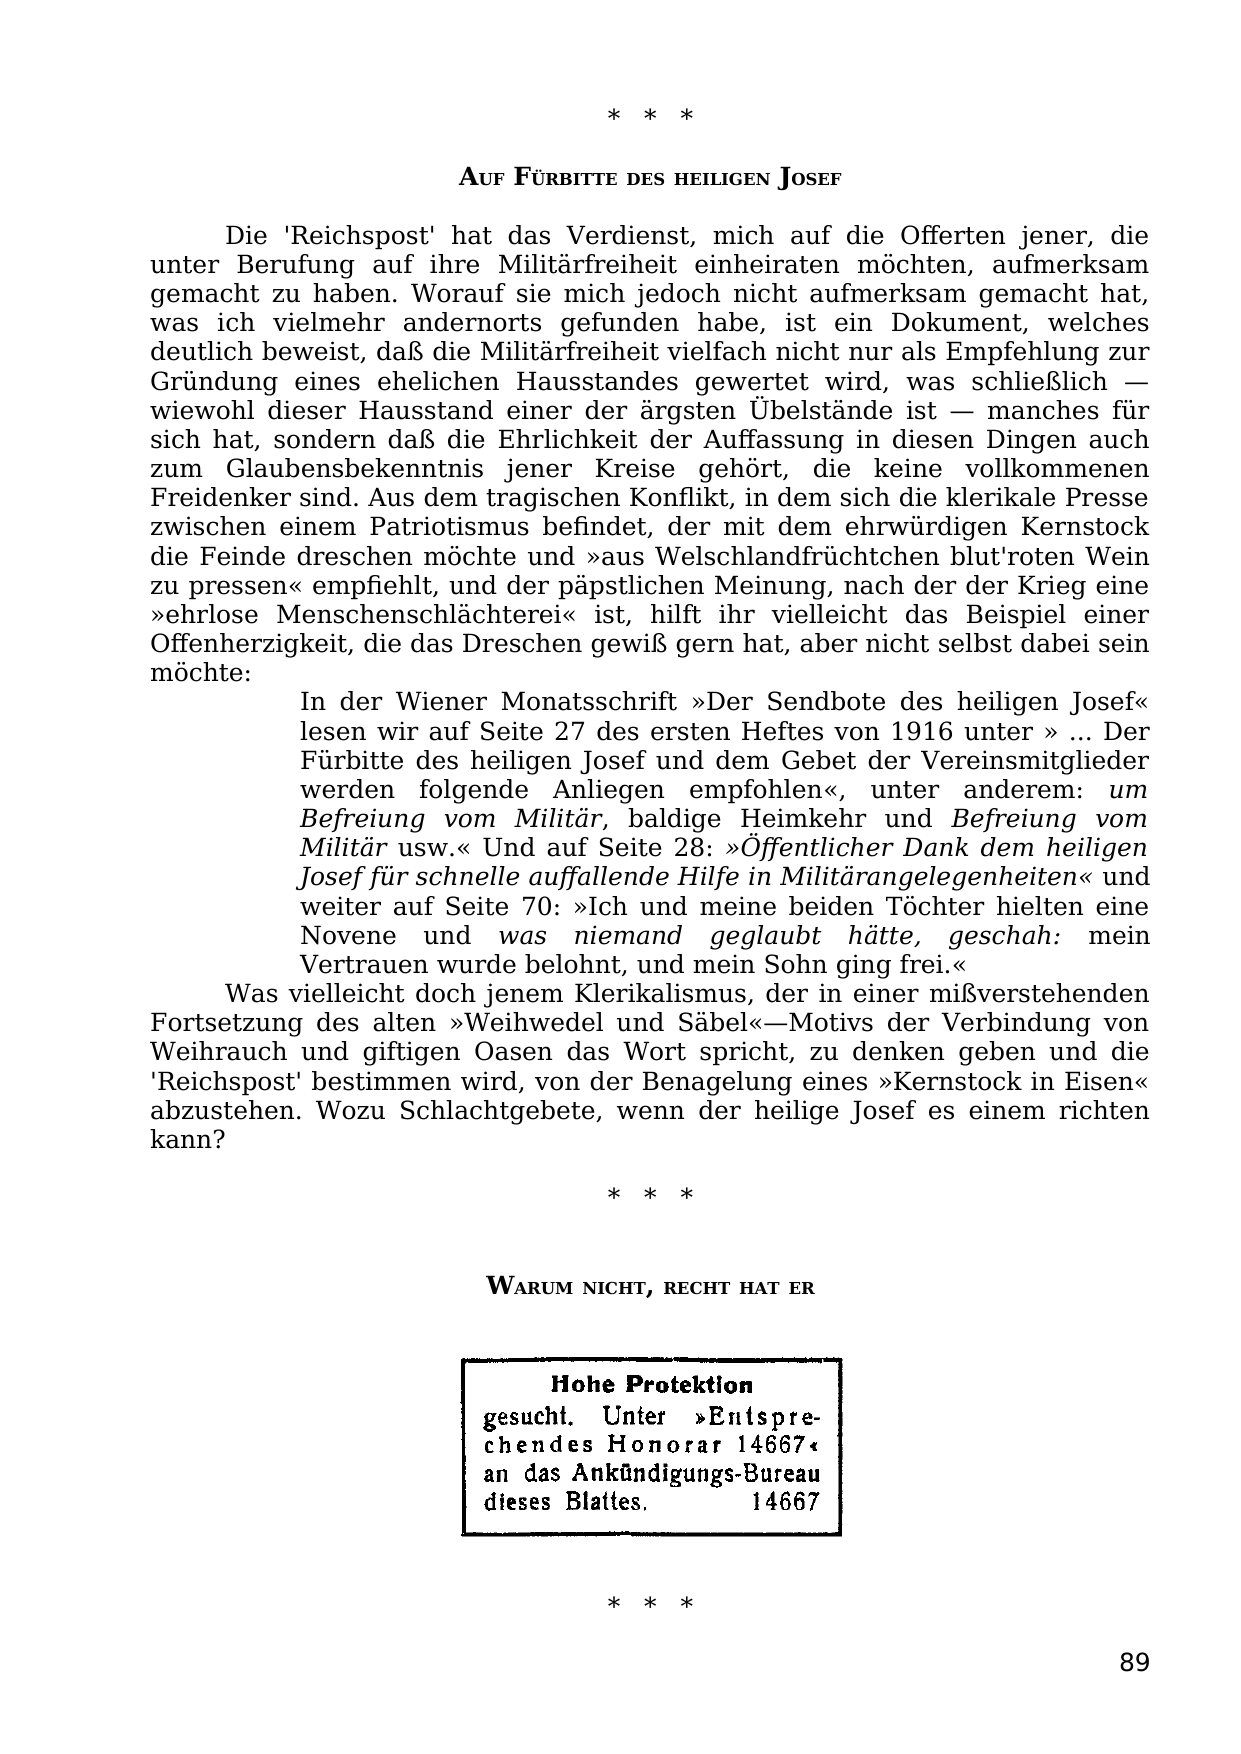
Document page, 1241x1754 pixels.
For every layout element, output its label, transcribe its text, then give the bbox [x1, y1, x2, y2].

text Auf Fürbitte des heiligen Josef [150, 133, 1151, 192]
text * * * [150, 1183, 1151, 1212]
text Die 'Reichspost' hat das Verdienst, mich auf die Offerten jener, die unter Berufung auf ihre Militärfreiheit einheiraten möchten, aufmerksam gemacht zu haben. Worauf sie mich jedoch nicht aufmerksam gemacht hat, was ich vielmehr andernorts gefunden habe, ist ein Dokument, welches deutlich beweist, daß die Militärfreiheit vielfach nicht nur als Empfehlung zur Gründung eines ehelichen Hausstandes gewertet wird, was schließlich — wiewohl dieser Hausstand einer der ärgsten Übelstände ist — manches für sich hat, sondern daß die Ehrlichkeit der Auffassung in diesen Dingen auch zum Glaubensbekenntnis jener Kreise gehört, die keine vollkommenen Freidenker sind. Aus dem tragischen Konflikt, in dem sich die klerikale Presse zwischen einem Patriotismus befindet, der mit dem ehrwürdigen Kernstock die Feinde dreschen möchte und »aus Welschlandfrüchtchen blut'roten Wein zu pressen« empfiehlt, und der päpstlichen Meinung, nach der der Krieg eine »ehrlose Menschenschlächterei« ist, hilft ihr vielleicht das Beispiel einer Offenherzigkeit, die das Dreschen gewiß gern hat, aber nicht selbst dabei sein möchte: [150, 221, 1151, 687]
text * * * [150, 104, 1151, 133]
text * * * [150, 1567, 1151, 1621]
picture [234, 1329, 1067, 1567]
text Was vielleicht doch jenem Klerikalismus, der in einer mißverstehenden Fortsetzung des alten »Weihwedel und Säbel«—Motivs der Verbindung von Weihrauch und giftigen Oasen das Wort spricht, zu denken geben und die 'Reichspost' bestimmen wird, von der Benagelung eines »Kernstock in Eisen« abzustehen. Wozu Schlachtgebete, wenn der heilige Josef es einem richten kann? [150, 979, 1151, 1154]
text In der Wiener Monatsschrift »Der Sendbote des heiligen Josef« lesen wir auf Seite 27 des ersten Heftes von 1916 unter » ... Der Fürbitte des heiligen Josef und dem Gebet der Vereinsmitglieder werden folgende Anliegen empfohlen«, unter anderem: um Befreiung vom Militär, baldige Heimkehr und Befreiung vom Militär usw.« Und auf Seite 28: »Öffentlicher Dank dem heiligen Josef für schnelle auffallende Hilfe in Militärangelegenheiten« und weiter auf Seite 70: »Ich und meine beiden Töchter hielten eine Novene und was niemand geglaubt hätte, geschah: mein Vertrauen wurde belohnt, und mein Sohn ging frei.« [300, 687, 1151, 979]
text Warum nicht, recht hat er [150, 1242, 1151, 1300]
